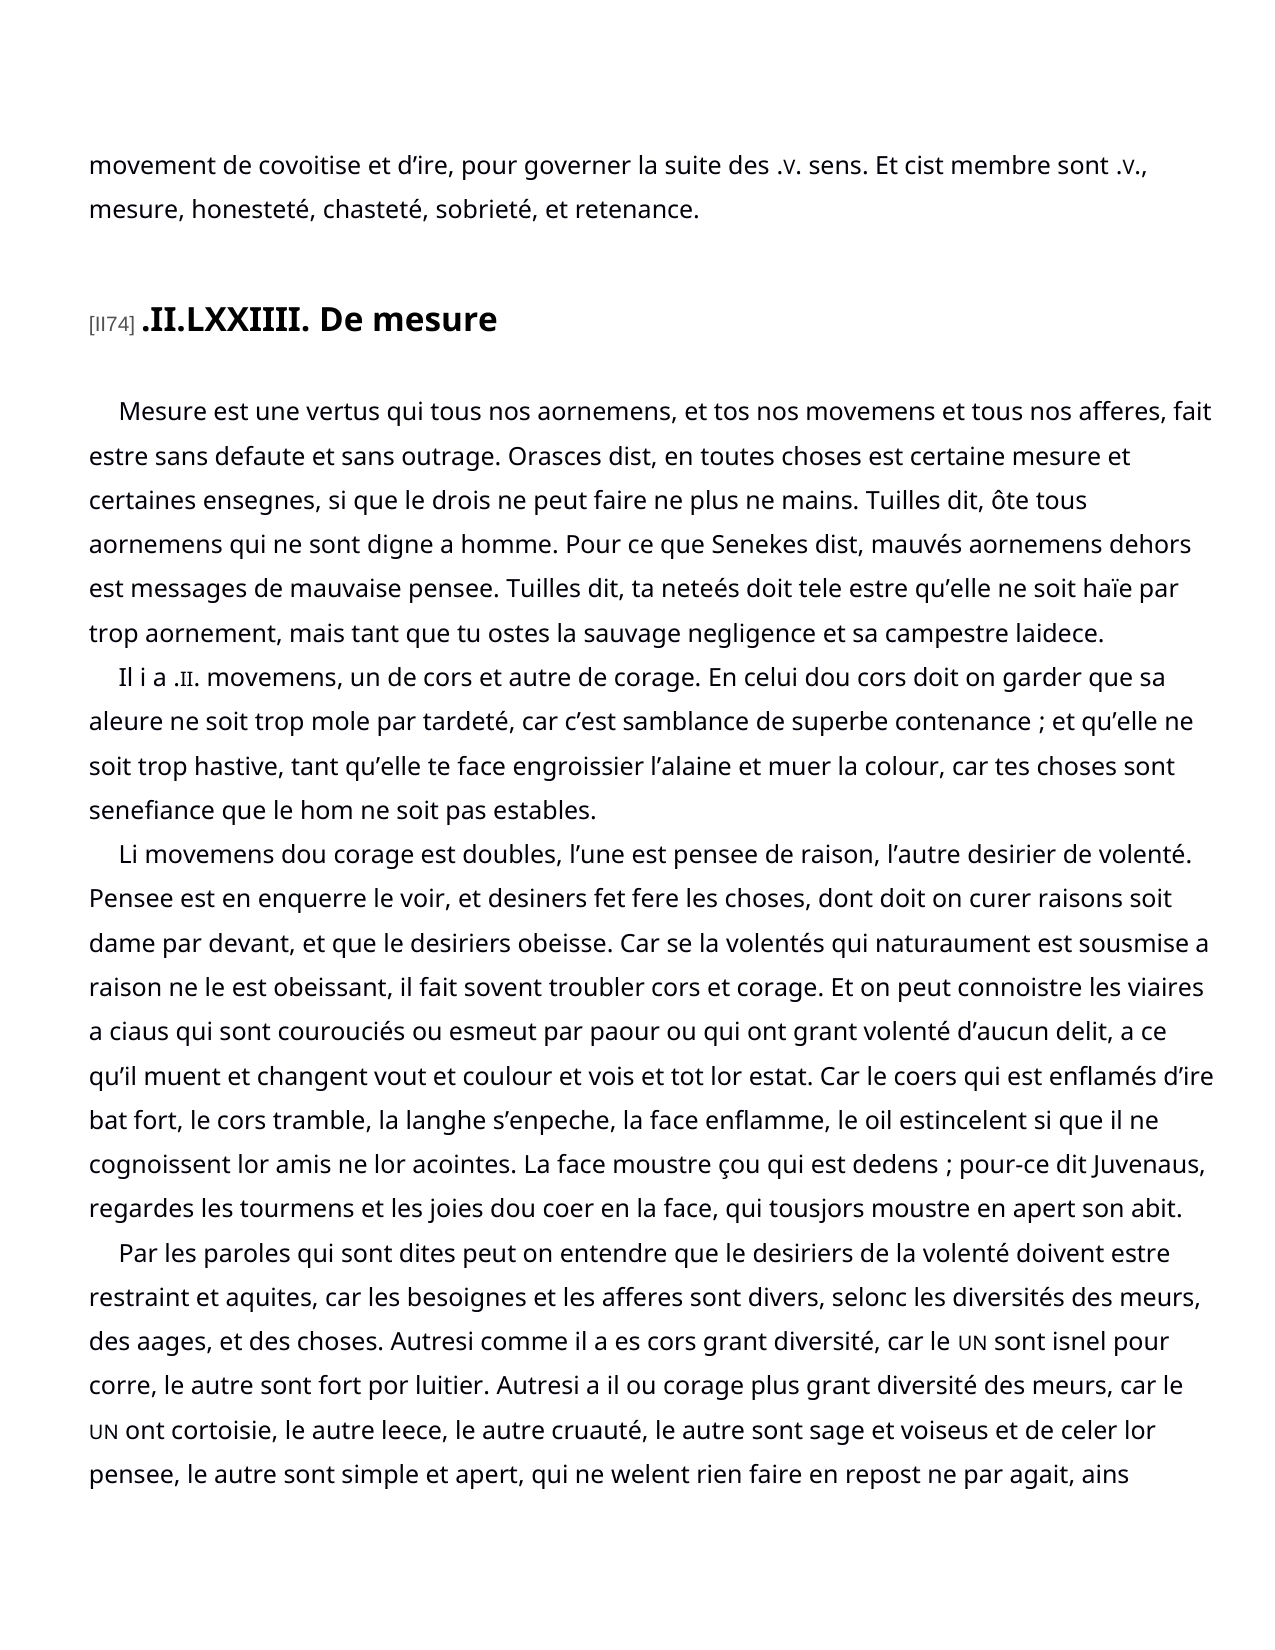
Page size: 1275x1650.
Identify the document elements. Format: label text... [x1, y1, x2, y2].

text Li movemens dou corage est doubles, l’une est pensee de raison, l’autre desirier de volenté. Pensee est en enquerre le voir, et desiners fet fere les choses, dont doit on curer raisons soit dame par devant, et que le desiriers obeisse. Car se la volentés qui naturaument est sousmise a raison ne le est obeissant, il fait sovent troubler cors et corage. Et on peut connoistre les viaires a ciaus qui sont courouciés ou esmeut par paour ou qui ont grant volenté d’aucun delit, a ce qu’il muent et changent vout et coulour et vois et tot lor estat. Car le coers qui est enflamés d’ire bat fort, le cors tramble, la langhe s’enpeche, la face enflamme, le oil estincelent si que il ne cognoissent lor amis ne lor acointes. La face moustre çou qui est dedens ; pour-ce dit Juvenaus, regardes les tourmens et les joies dou coer en la face, qui tousjors moustre en apert son abit. [89, 837, 1216, 1225]
text Mesure est une vertus qui tous nos aornemens, et tos nos movemens et tous nos afferes, fait estre sans defaute et sans outrage. Orasces dist, en toutes choses est certaine mesure et certaines ensegnes, si que le drois ne peut faire ne plus ne mains. Tuilles dit, ôte tous aornemens qui ne sont digne a homme. Pour ce que Senekes dist, mauvés aornemens dehors est messages de mauvaise pensee. Tuilles dit, ta neteés doit tele estre qu’elle ne soit haïe par trop aornement, mais tant que tu ostes la sauvage negligence et sa campestre laidece. [89, 394, 1216, 649]
text movement de covoitise et d’ire, pour governer la suite des .v. sens. Et cist membre sont .v., mesure, honesteté, chasteté, sobrieté, et retenance. [89, 148, 1216, 226]
subtitle [II74] .II.LXXIIII. De mesure [89, 295, 1216, 341]
text Il i a .ii. movemens, un de cors et autre de corage. En celui dou cors doit on garder que sa aleure ne soit trop mole par tardeté, car c’est samblance de superbe contenance ; et qu’elle ne soit trop hastive, tant qu’elle te face engroissier l’alaine et muer la colour, car tes choses sont senefiance que le hom ne soit pas estables. [89, 660, 1216, 827]
text Par les paroles qui sont dites peut on entendre que le desiriers de la volenté doivent estre restraint et aquites, car les besoignes et les afferes sont divers, selonc les diversités des meurs, des aages, et des choses. Autresi comme il a es cors grant diversité, car le un sont isnel pour corre, le autre sont fort por luitier. Autresi a il ou corage plus grant diversité des meurs, car le un ont cortoisie, le autre leece, le autre cruauté, le autre sont sage et voiseus et de celer lor pensee, le autre sont simple et apert, qui ne welent rien faire en repost ne par agait, ains [89, 1235, 1216, 1491]
